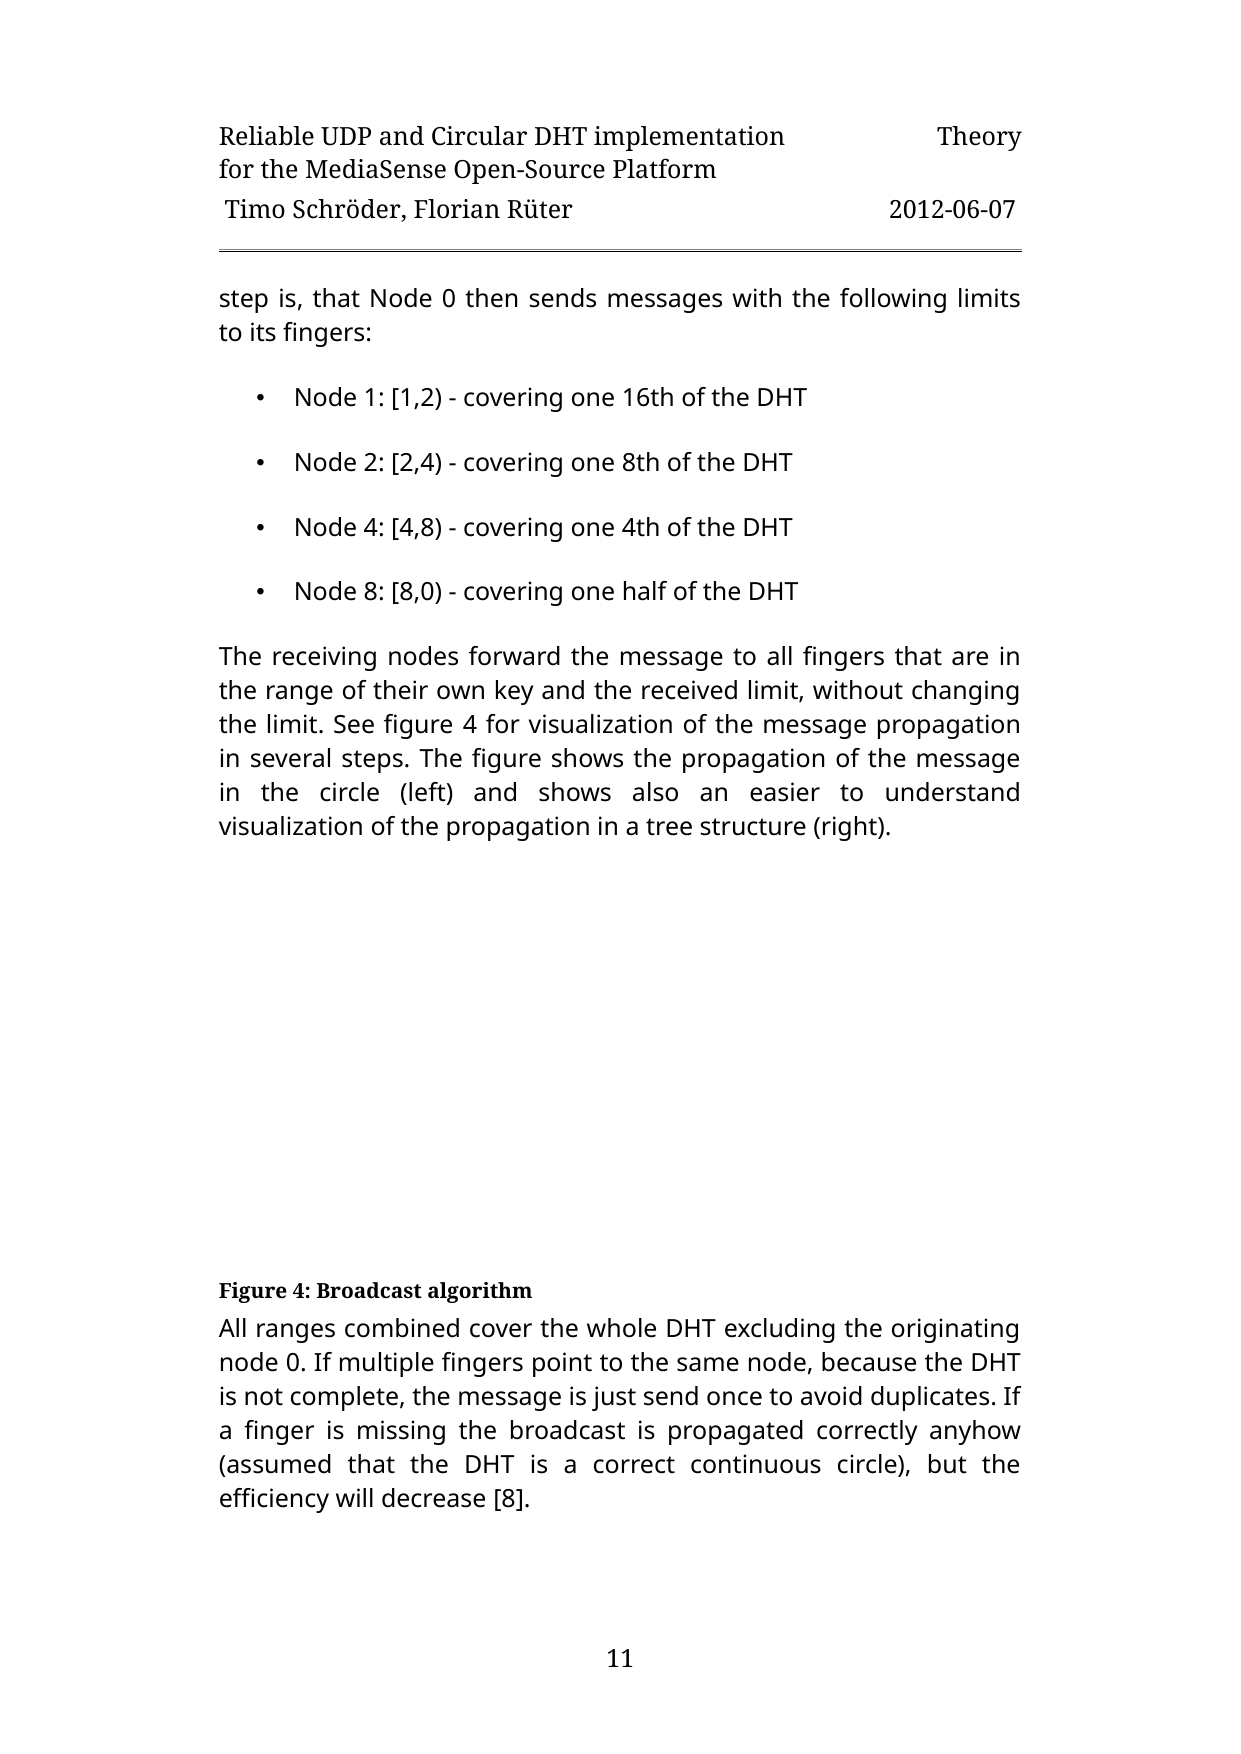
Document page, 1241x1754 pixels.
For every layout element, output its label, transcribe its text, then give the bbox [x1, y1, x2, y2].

list Node 4: [4,8) - covering one 4th of the DHT [256, 509, 1022, 543]
text All ranges combined cover the whole DHT excluding the originating node 0. If multiple fingers point to the same node, because the DHT is not complete, the message is just send once to avoid duplicates. If a finger is missing the broadcast is propagated correctly anyhow (assumed that the DHT is a correct continuous circle), but the efficiency will decrease [8]. [218, 1311, 1022, 1515]
text Figure 4: Broadcast algorithm [218, 1211, 1019, 1305]
text step is, that Node 0 then sends messages with the following limits to its fingers: [218, 281, 1022, 349]
list Node 2: [2,4) - covering one 8th of the DHT [256, 444, 1022, 478]
list Node 8: [8,0) - covering one half of the DHT [256, 574, 1022, 608]
list Node 1: [1,2) - covering one 16th of the DHT [256, 379, 1022, 414]
text The receiving nodes forward the message to all fingers that are in the range of their own key and the received limit, without changing the limit. See figure 4 for visualization of the message propagation in several steps. The figure shows the propagation of the message in the circle (left) and shows also an easier to understand visualization of the propagation in a tree structure (right). [218, 639, 1022, 843]
